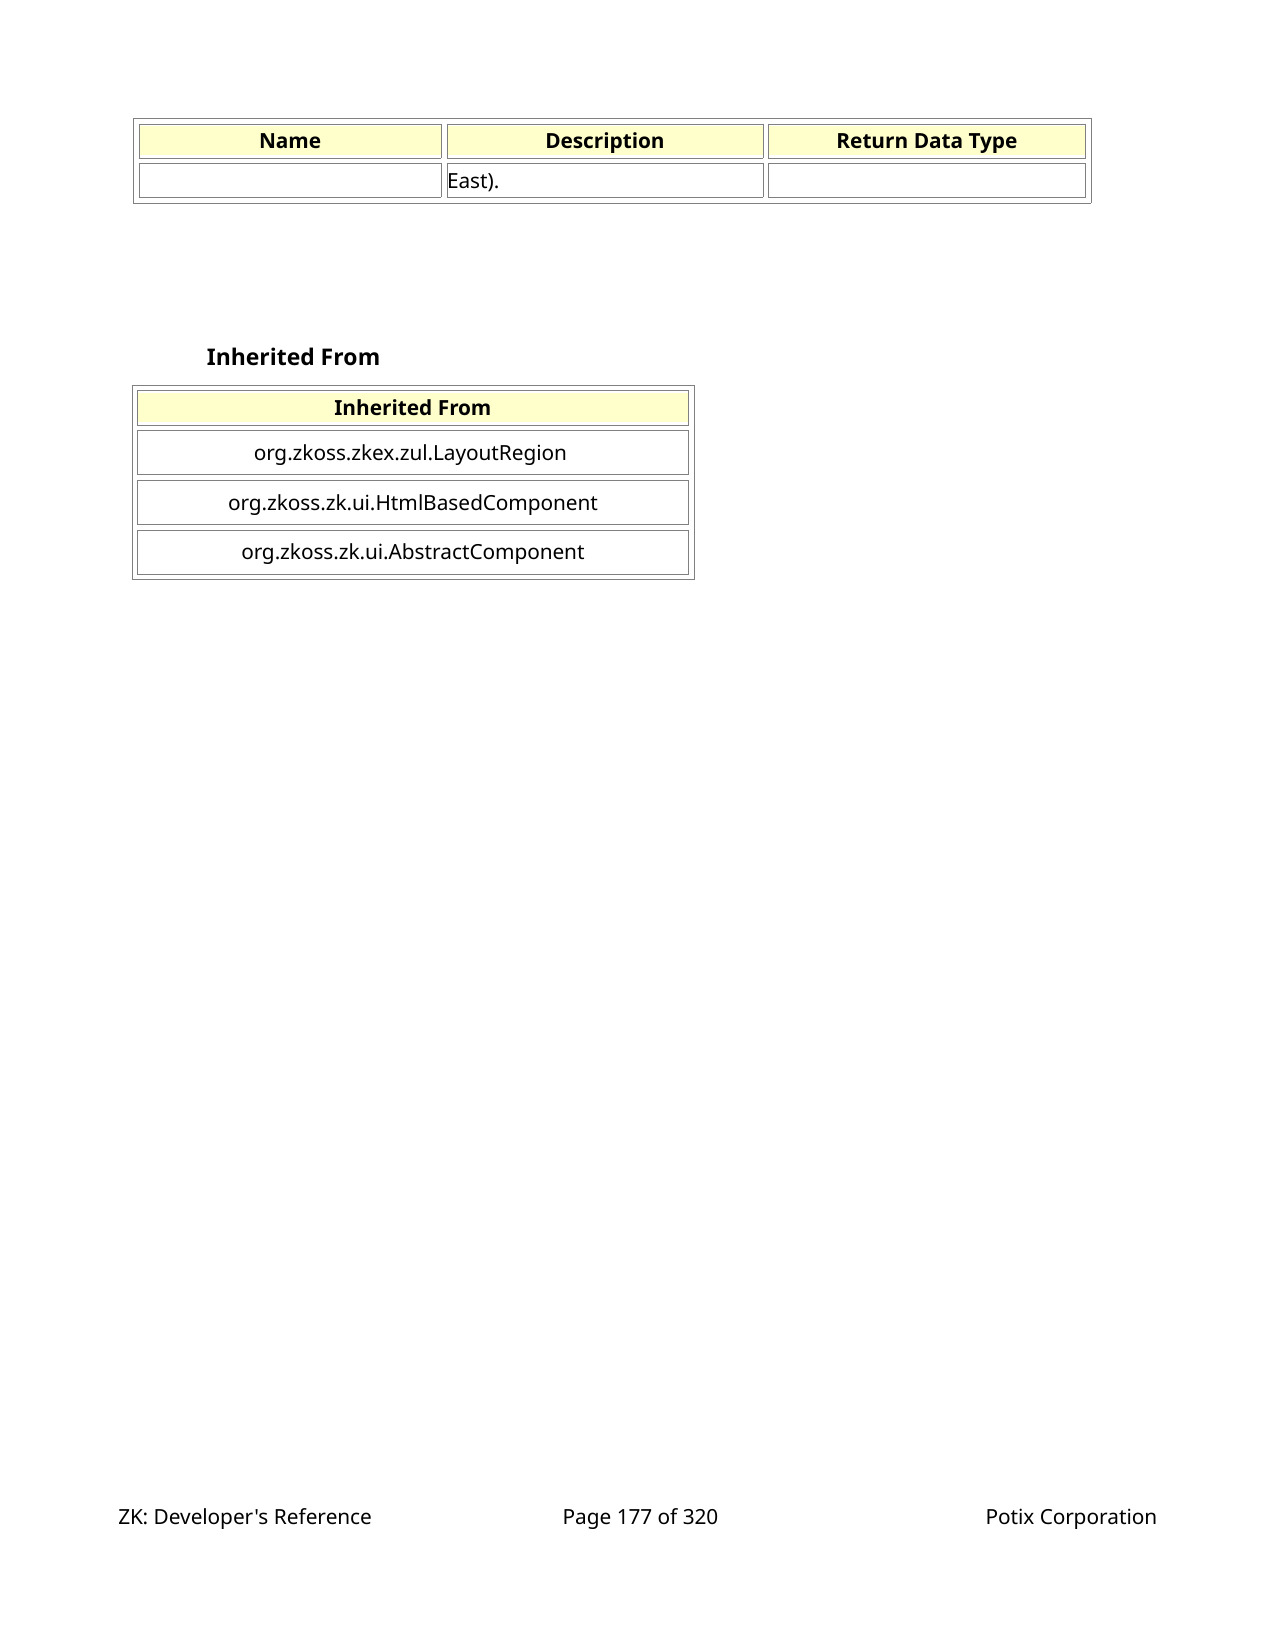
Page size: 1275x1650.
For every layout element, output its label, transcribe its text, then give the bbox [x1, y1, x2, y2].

table_cell East). [444, 158, 766, 197]
table_cell org.zkoss.zk.ui.AbstractComponent [134, 524, 691, 574]
table_header Description [444, 119, 766, 158]
subtitle Inherited From [207, 341, 1157, 372]
table_cell [766, 158, 1088, 197]
table_header Return Data Type [766, 119, 1088, 158]
table_cell org.zkoss.zk.ui.HtmlBasedComponent [134, 474, 691, 524]
table_cell org.zkoss.zkex.zul.LayoutRegion [134, 425, 691, 474]
table_header Inherited From [134, 386, 691, 424]
table_cell [136, 158, 444, 197]
table_header Name [136, 119, 444, 158]
